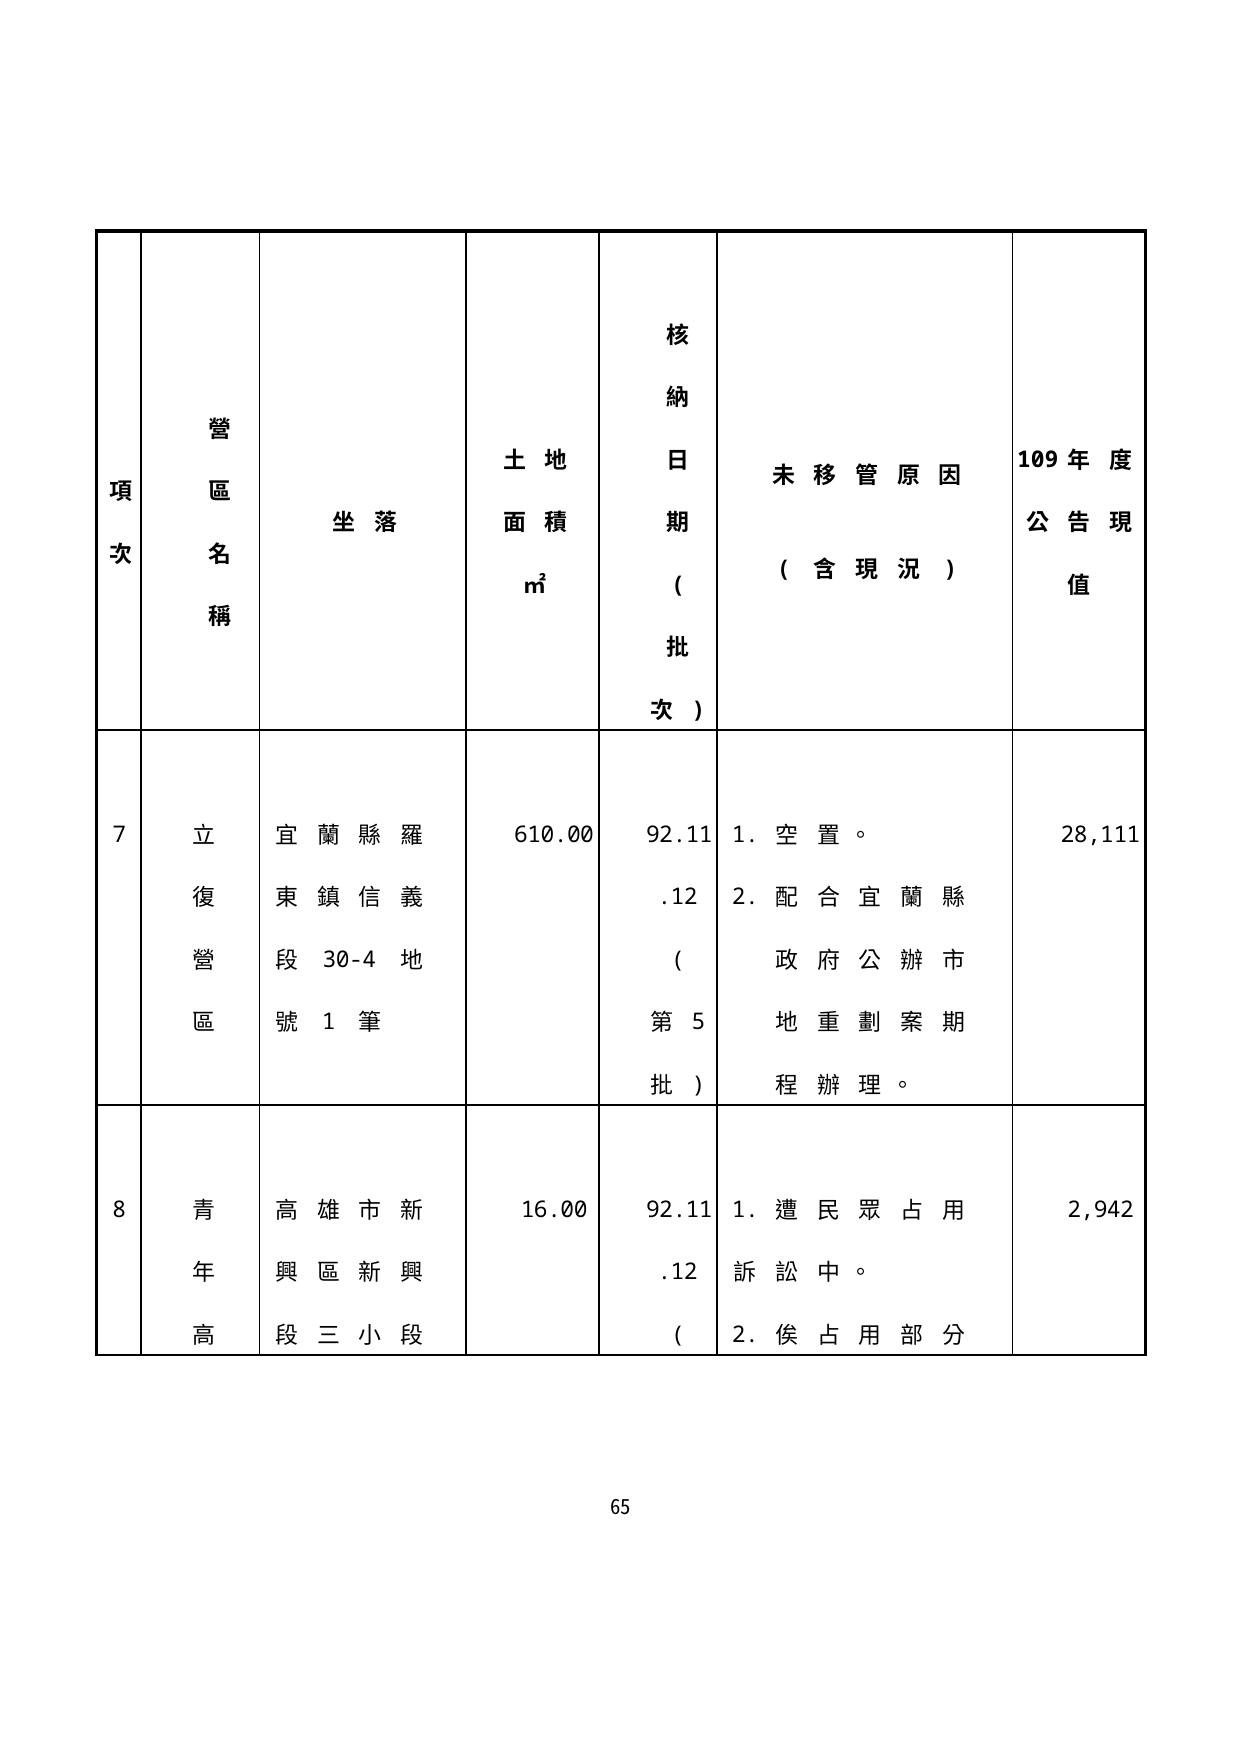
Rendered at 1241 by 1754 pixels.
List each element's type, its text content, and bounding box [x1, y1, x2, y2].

table_cell 7 [98, 731, 140, 1104]
table_header 項次 [98, 233, 140, 729]
table_cell 92.11.12 ( [600, 1106, 716, 1354]
table_cell 28,111 [1013, 731, 1144, 1104]
table_header 核納日期 (批次) [600, 233, 716, 729]
table_cell 高雄市新興區新興段三小段 [260, 1106, 465, 1354]
table_cell 2,942 [1013, 1106, 1144, 1354]
table_cell 立復營區 [142, 731, 259, 1104]
table_header 坐落 [260, 233, 465, 729]
table_cell 1.遭民眾占用訴訟中。 2.俟占用部分 [718, 1106, 1012, 1354]
table_header 未移管原因 (含現況) [718, 233, 1012, 729]
table_cell 16.00 [467, 1106, 598, 1354]
table_header 109年度 公告現值 [1013, 233, 1144, 729]
table_cell 8 [98, 1106, 140, 1354]
table_header 土地面積㎡ [467, 233, 598, 729]
table_cell 92.11.12 (第5批) [600, 731, 716, 1104]
table_cell 青年高 [142, 1106, 259, 1354]
table_cell 1.空置。 2.配合宜蘭縣政府公辦市地重劃案期程辦理。 [718, 731, 1012, 1104]
table_cell 610.00 [467, 731, 598, 1104]
table_header 營區名稱 [142, 233, 259, 729]
table_cell 宜蘭縣羅東鎮信義段30-4地號1筆 [260, 731, 465, 1104]
